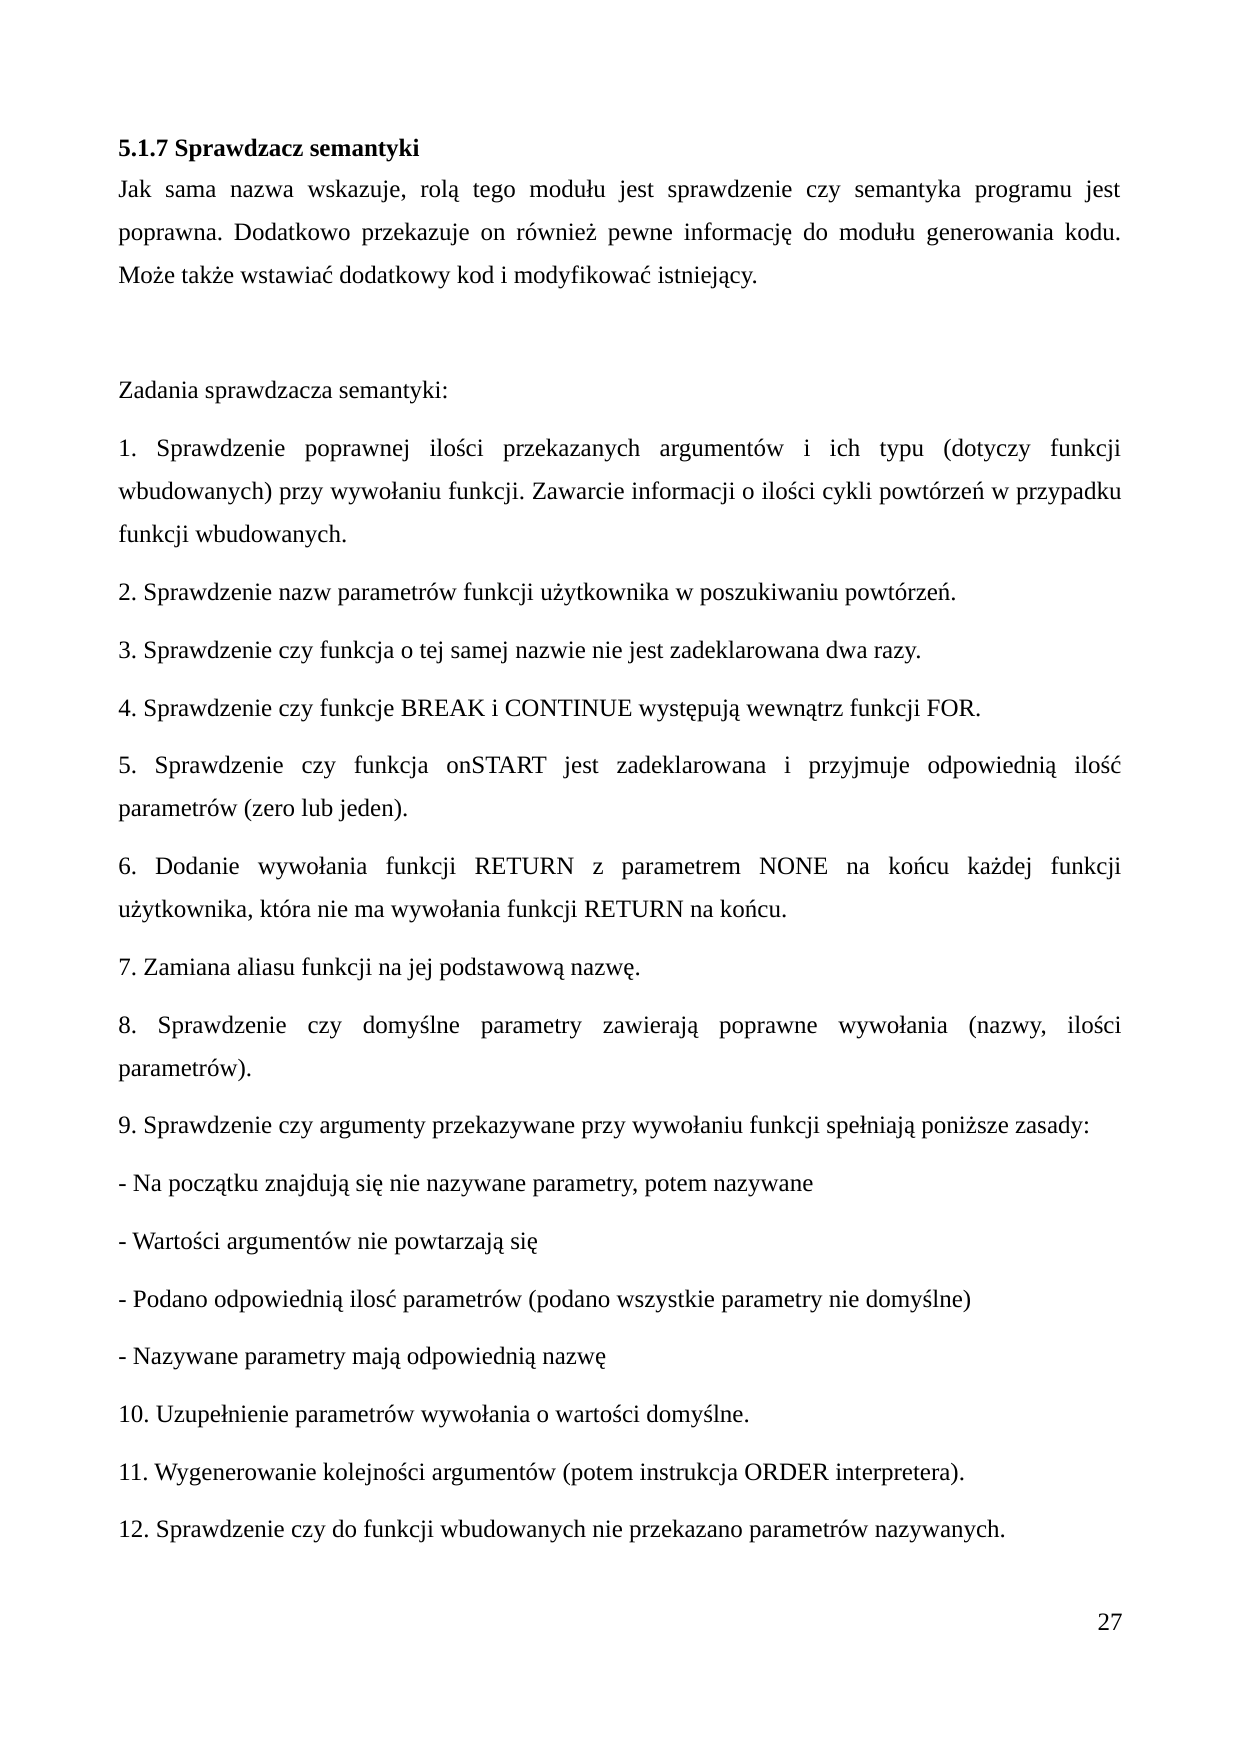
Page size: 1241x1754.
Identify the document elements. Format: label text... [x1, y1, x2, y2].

text 8. Sprawdzenie czy domyślne parametry zawierają poprawne wywołania (nazwy, ilości parametrów). [118, 1010, 1122, 1082]
text 6. Dodanie wywołania funkcji RETURN z parametrem NONE na końcu każdej funkcji użytkownika, która nie ma wywołania funkcji RETURN na końcu. [118, 851, 1122, 923]
text 3. Sprawdzenie czy funkcja o tej samej nazwie nie jest zadeklarowana dwa razy. [118, 635, 1122, 664]
text 1. Sprawdzenie poprawnej ilości przekazanych argumentów i ich typu (dotyczy funkcji wbudowanych) przy wywołaniu funkcji. Zawarcie informacji o ilości cykli powtórzeń w przypadku funkcji wbudowanych. [118, 433, 1122, 548]
text Jak sama nazwa wskazuje, rolą tego modułu jest sprawdzenie czy semantyka programu jest poprawna. Dodatkowo przekazuje on również pewne informację do modułu generowania kodu. Może także wstawiać dodatkowy kod i modyfikować istniejący. [118, 174, 1122, 289]
text 4. Sprawdzenie czy funkcje BREAK i CONTINUE występują wewnątrz funkcji FOR. [118, 693, 1122, 721]
text 9. Sprawdzenie czy argumenty przekazywane przy wywołaniu funkcji spełniają poniższe zasady: [118, 1111, 1122, 1139]
text 5. Sprawdzenie czy funkcja onSTART jest zadeklarowana i przyjmuje odpowiednią ilość parametrów (zero lub jeden). [118, 750, 1122, 822]
text 11. Wygenerowanie kolejności argumentów (potem instrukcja ORDER interpretera). [118, 1457, 1122, 1486]
text - Wartości argumentów nie powtarzają się [118, 1226, 1122, 1255]
subtitle 5.1.7 Sprawdzacz semantyki [118, 133, 1122, 161]
text - Podano odpowiednią ilosć parametrów (podano wszystkie parametry nie domyślne) [118, 1284, 1122, 1312]
text Zadania sprawdzacza semantyki: [118, 376, 1122, 404]
text 2. Sprawdzenie nazw parametrów funkcji użytkownika w poszukiwaniu powtórzeń. [118, 577, 1122, 606]
text - Na początku znajdują się nie nazywane parametry, potem nazywane [118, 1168, 1122, 1197]
text - Nazywane parametry mają odpowiednią nazwę [118, 1341, 1122, 1370]
text 7. Zamiana aliasu funkcji na jej podstawową nazwę. [118, 952, 1122, 981]
text 12. Sprawdzenie czy do funkcji wbudowanych nie przekazano parametrów nazywanych. [118, 1514, 1122, 1543]
text 10. Uzupełnienie parametrów wywołania o wartości domyślne. [118, 1399, 1122, 1428]
